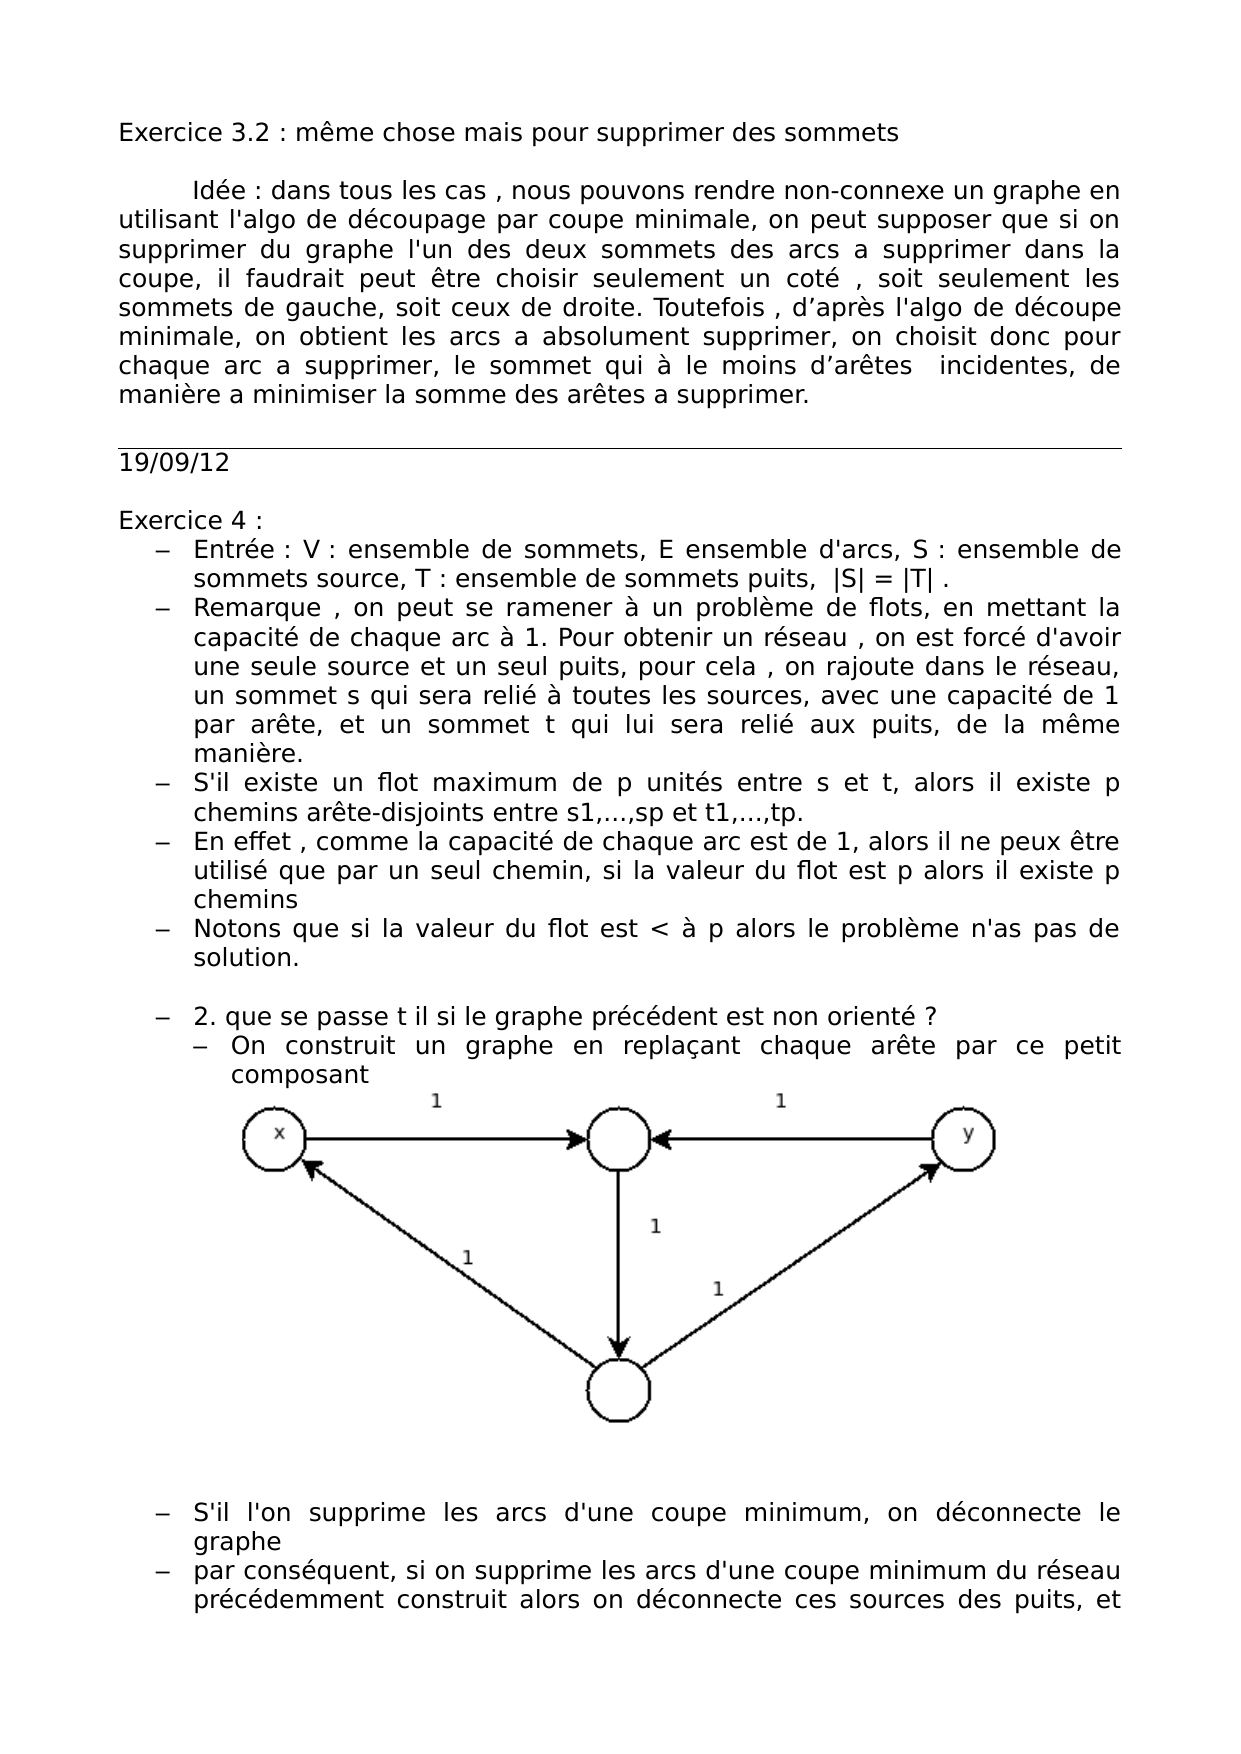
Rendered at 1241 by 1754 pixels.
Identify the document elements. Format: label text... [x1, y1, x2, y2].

text Exercice 4 : [118, 506, 1122, 535]
text Idée : dans tous les cas , nous pouvons rendre non-connexe un graphe en utilisant l'algo de découpage par coupe minimale, on peut supposer que si on supprimer du graphe l'un des deux sommets des arcs a supprimer dans la coupe, il faudrait peut être choisir seulement un coté , soit seulement les sommets de gauche, soit ceux de droite. Toutefois , d’après l'algo de découpe minimale, on obtient les arcs a absolument supprimer, on choisit donc pour chaque arc a supprimer, le sommet qui à le moins d’arêtes incidentes, de manière a minimiser la somme des arêtes a supprimer. [118, 176, 1122, 410]
list Remarque , on peut se ramener à un problème de flots, en mettant la capacité de chaque arc à 1. Pour obtenir un réseau , on est forcé d'avoir une seule source et un seul puits, pour cela , on rajoute dans le réseau, un sommet s qui sera relié à toutes les sources, avec une capacité de 1 par arête, et un sommet t qui lui sera relié aux puits, de la même manière. [156, 594, 1122, 769]
list par conséquent, si on supprime les arcs d'une coupe minimum du réseau précédemment construit alors on déconnecte ces sources des puits, et [156, 1556, 1122, 1614]
list S'il l'on supprime les arcs d'une coupe minimum, on déconnecte le graphe [156, 1498, 1122, 1556]
picture [242, 1089, 999, 1426]
list Entrée : V : ensemble de sommets, E ensemble d'arcs, S : ensemble de sommets source, T : ensemble de sommets puits, |S| = |T| . [156, 535, 1122, 594]
text Exercice 3.2 : même chose mais pour supprimer des sommets [118, 118, 1122, 147]
list En effet , comme la capacité de chaque arc est de 1, alors il ne peux être utilisé que par un seul chemin, si la valeur du flot est p alors il existe p chemins [156, 827, 1122, 914]
list On construit un graphe en replaçant chaque arête par ce petit composant [193, 1031, 1122, 1089]
list S'il existe un flot maximum de p unités entre s et t, alors il existe p chemins arête-disjoints entre s1,...,sp et t1,...,tp. [156, 769, 1122, 827]
text 19/09/12 [118, 449, 1122, 477]
list 2. que se passe t il si le graphe précédent est non orienté ? [156, 1002, 1122, 1031]
list Notons que si la valeur du flot est < à p alors le problème n'as pas de solution. [156, 914, 1122, 973]
